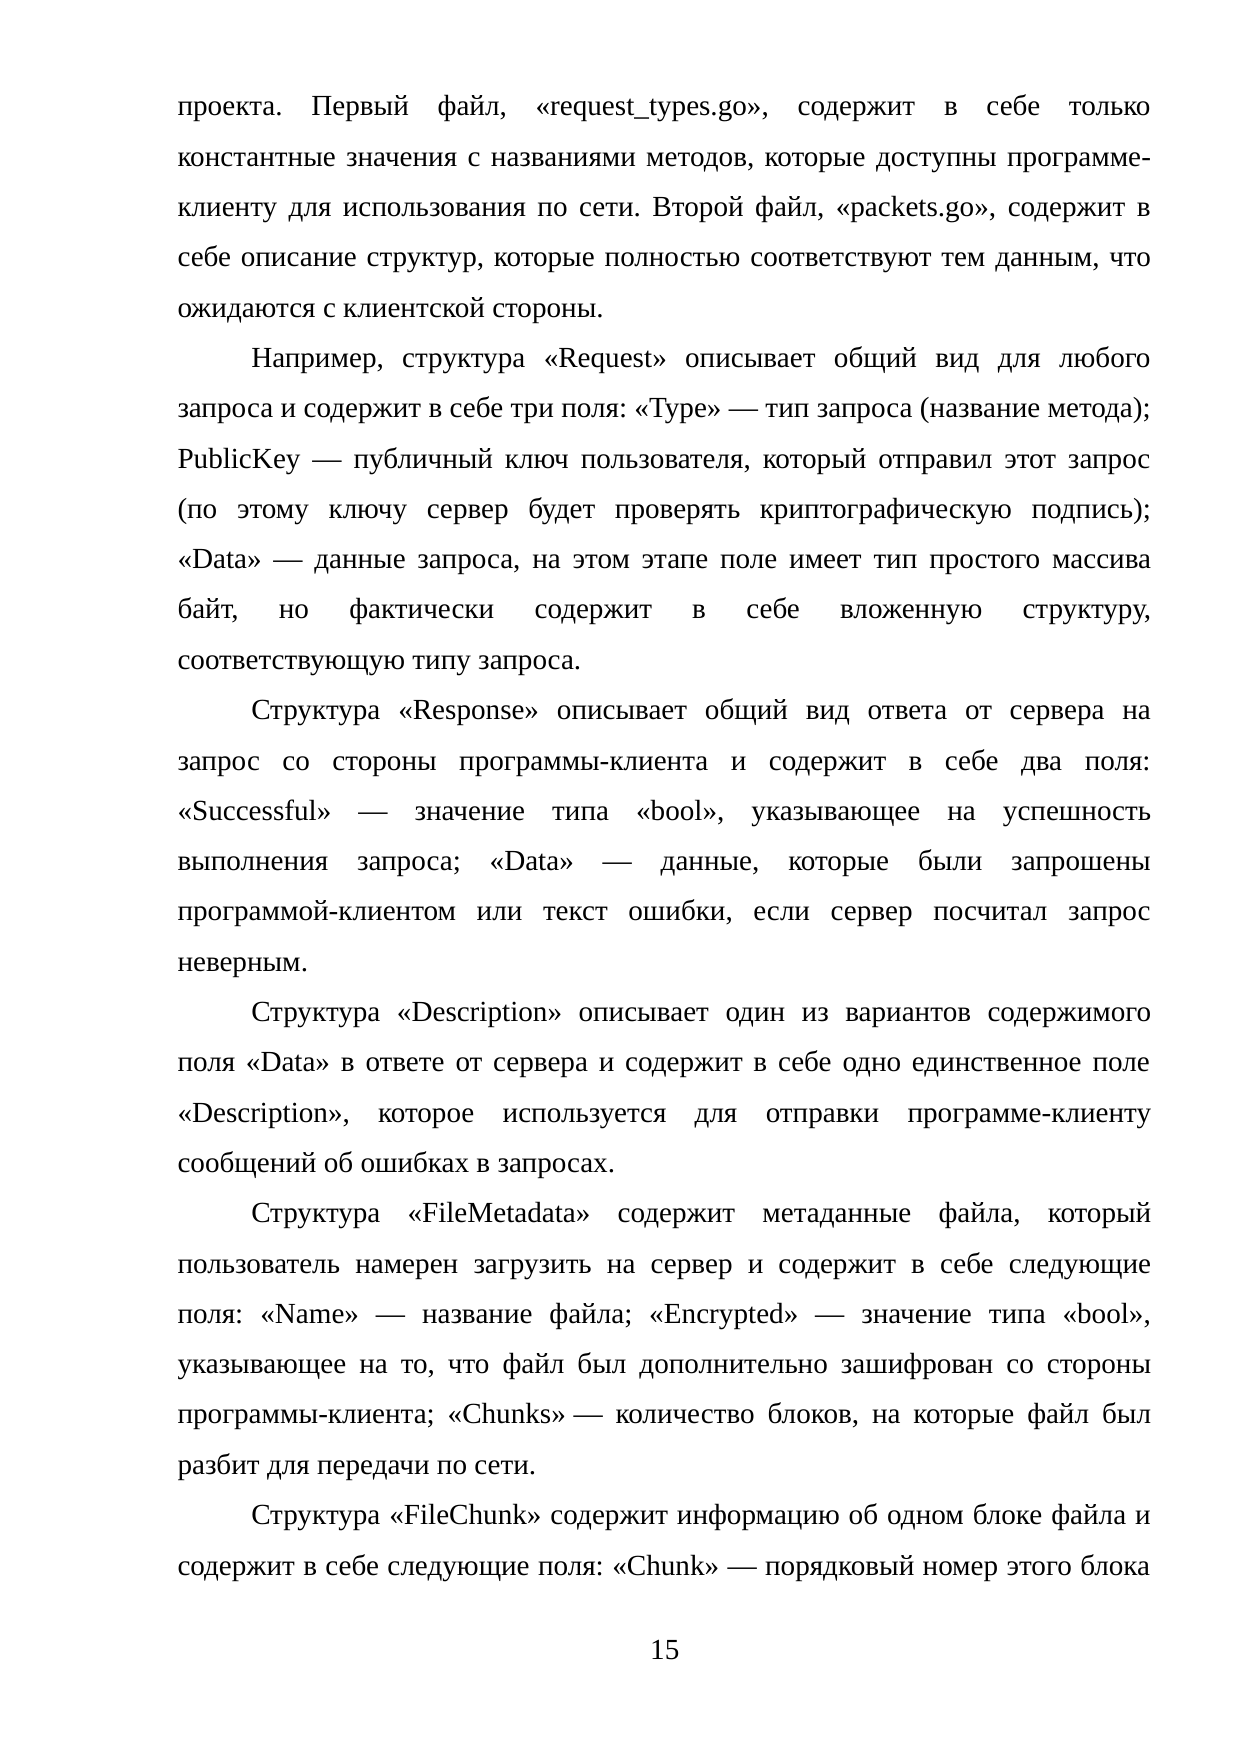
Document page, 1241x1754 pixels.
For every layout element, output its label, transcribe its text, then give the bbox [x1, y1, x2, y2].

text Структура «FileMetadata» содержит метаданные файла, который пользователь намерен загрузить на сервер и содержит в себе следующие поля: «Name» — название файла; «Encrypted» — значение типа «bool», указывающее на то, что файл был дополнительно зашифрован со стороны программы-клиента; «Chunks» — количество блоков, на которые файл был разбит для передачи по сети. [177, 1195, 1152, 1481]
text Например, структура «Request» описывает общий вид для любого запроса и содержит в себе три поля: «Type» — тип запроса (название метода); PublicKey — публичный ключ пользователя, который отправил этот запрос (по этому ключу сервер будет проверять криптографическую подпись); «Data» — данные запроса, на этом этапе поле имеет тип простого массива байт, но фактически содержит в себе вложенную структуру, соответствующую типу запроса. [177, 340, 1152, 676]
text проекта. Первый файл, «request_types.go», содержит в себе только константные значения с названиями методов, которые доступны программе-клиенту для использования по сети. Второй файл, «packets.go», содержит в себе описание структур, которые полностью соответствуют тем данным, что ожидаются с клиентской стороны. [177, 88, 1152, 323]
text Структура «Description» описывает один из вариантов содержимого поля «Data» в ответе от сервера и содержит в себе одно единственное поле «Description», которое используется для отправки программе-клиенту сообщений об ошибках в запросах. [177, 994, 1152, 1179]
text Структура «FileChunk» содержит информацию об одном блоке файла и содержит в себе следующие поля: «Chunk» — порядковый номер этого блока [177, 1497, 1152, 1581]
text Структура «Response» описывает общий вид ответа от сервера на запрос со стороны программы-клиента и содержит в себе два поля: «Successful» — значение типа «bool», указывающее на успешность выполнения запроса; «Data» — данные, которые были запрошены программой-клиентом или текст ошибки, если сервер посчитал запрос неверным. [177, 692, 1152, 977]
